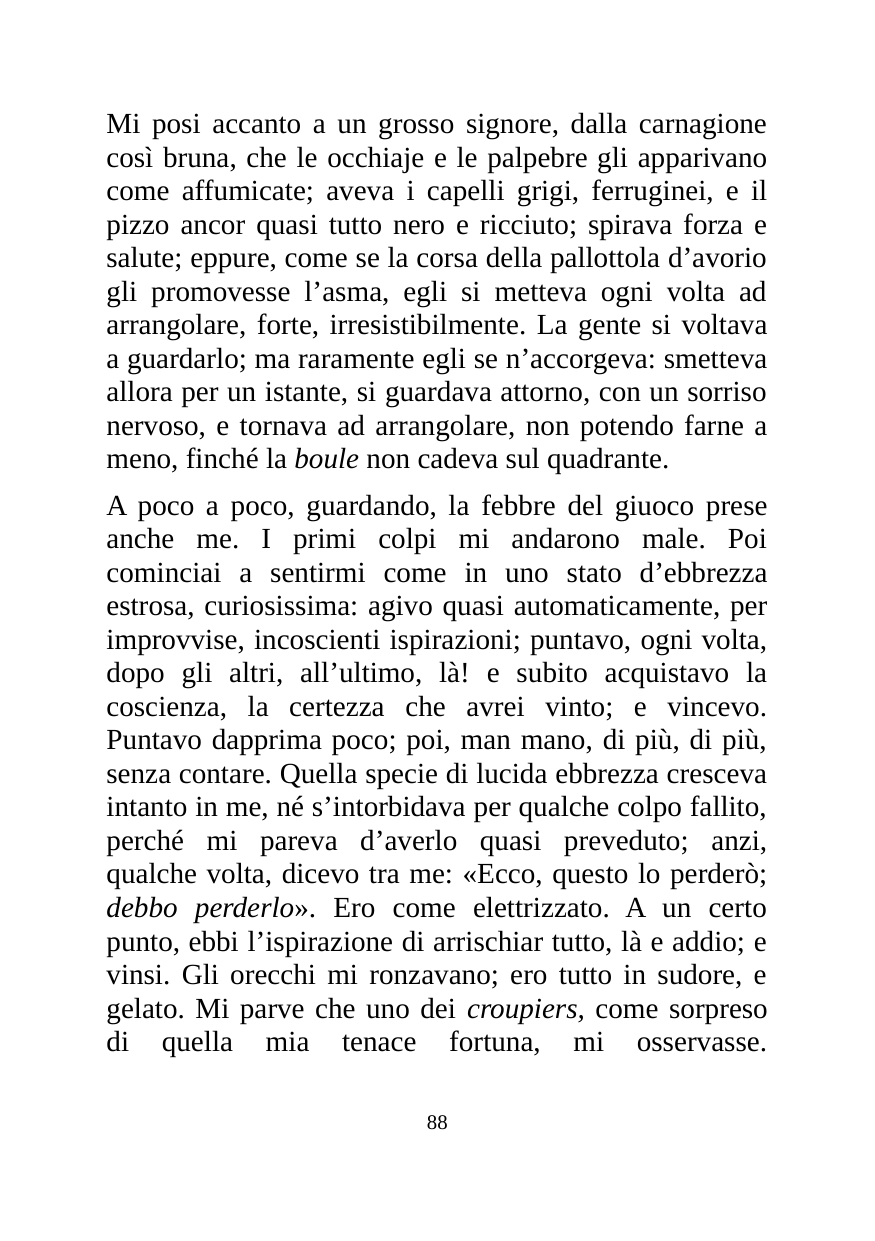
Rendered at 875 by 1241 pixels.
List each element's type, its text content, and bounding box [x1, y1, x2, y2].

text A poco a poco, guardando, la febbre del giuoco prese anche me. I primi colpi mi andarono male. Poi cominciai a sentirmi come in uno stato d’ebbrezza estrosa, curiosissima: agivo quasi automaticamente, per improvvise, incoscienti ispirazioni; puntavo, ogni volta, dopo gli altri, all’ultimo, là! e subito acquistavo la coscienza, la certezza che avrei vinto; e vincevo. Puntavo dapprima poco; poi, man mano, di più, di più, senza contare. Quella specie di lucida ebbrezza cresceva intanto in me, né s’intorbidava per qualche colpo fallito, perché mi pareva d’averlo quasi preveduto; anzi, qualche volta, dicevo tra me: «Ecco, questo lo perderò; debbo perderlo». Ero come elettrizzato. A un certo punto, ebbi l’ispirazione di arrischiar tutto, là e addio; e vinsi. Gli orecchi mi ronzavano; ero tutto in sudore, e gelato. Mi parve che uno dei croupiers, come sorpreso di quella mia tenace fortuna, mi osservasse. [106, 488, 768, 1058]
text Mi posi accanto a un grosso signore, dalla carnagione così bruna, che le occhiaje e le palpebre gli apparivano come affumicate; aveva i capelli grigi, ferruginei, e il pizzo ancor quasi tutto nero e ricciuto; spirava forza e salute; eppure, come se la corsa della pallottola d’avorio gli promovesse l’asma, egli si metteva ogni volta ad arrangolare, forte, irresistibilmente. La gente si voltava a guardarlo; ma raramente egli se n’accorgeva: smetteva allora per un istante, si guardava attorno, con un sorriso nervoso, e tornava ad arrangolare, non potendo farne a meno, finché la boule non cadeva sul quadrante. [106, 106, 768, 475]
